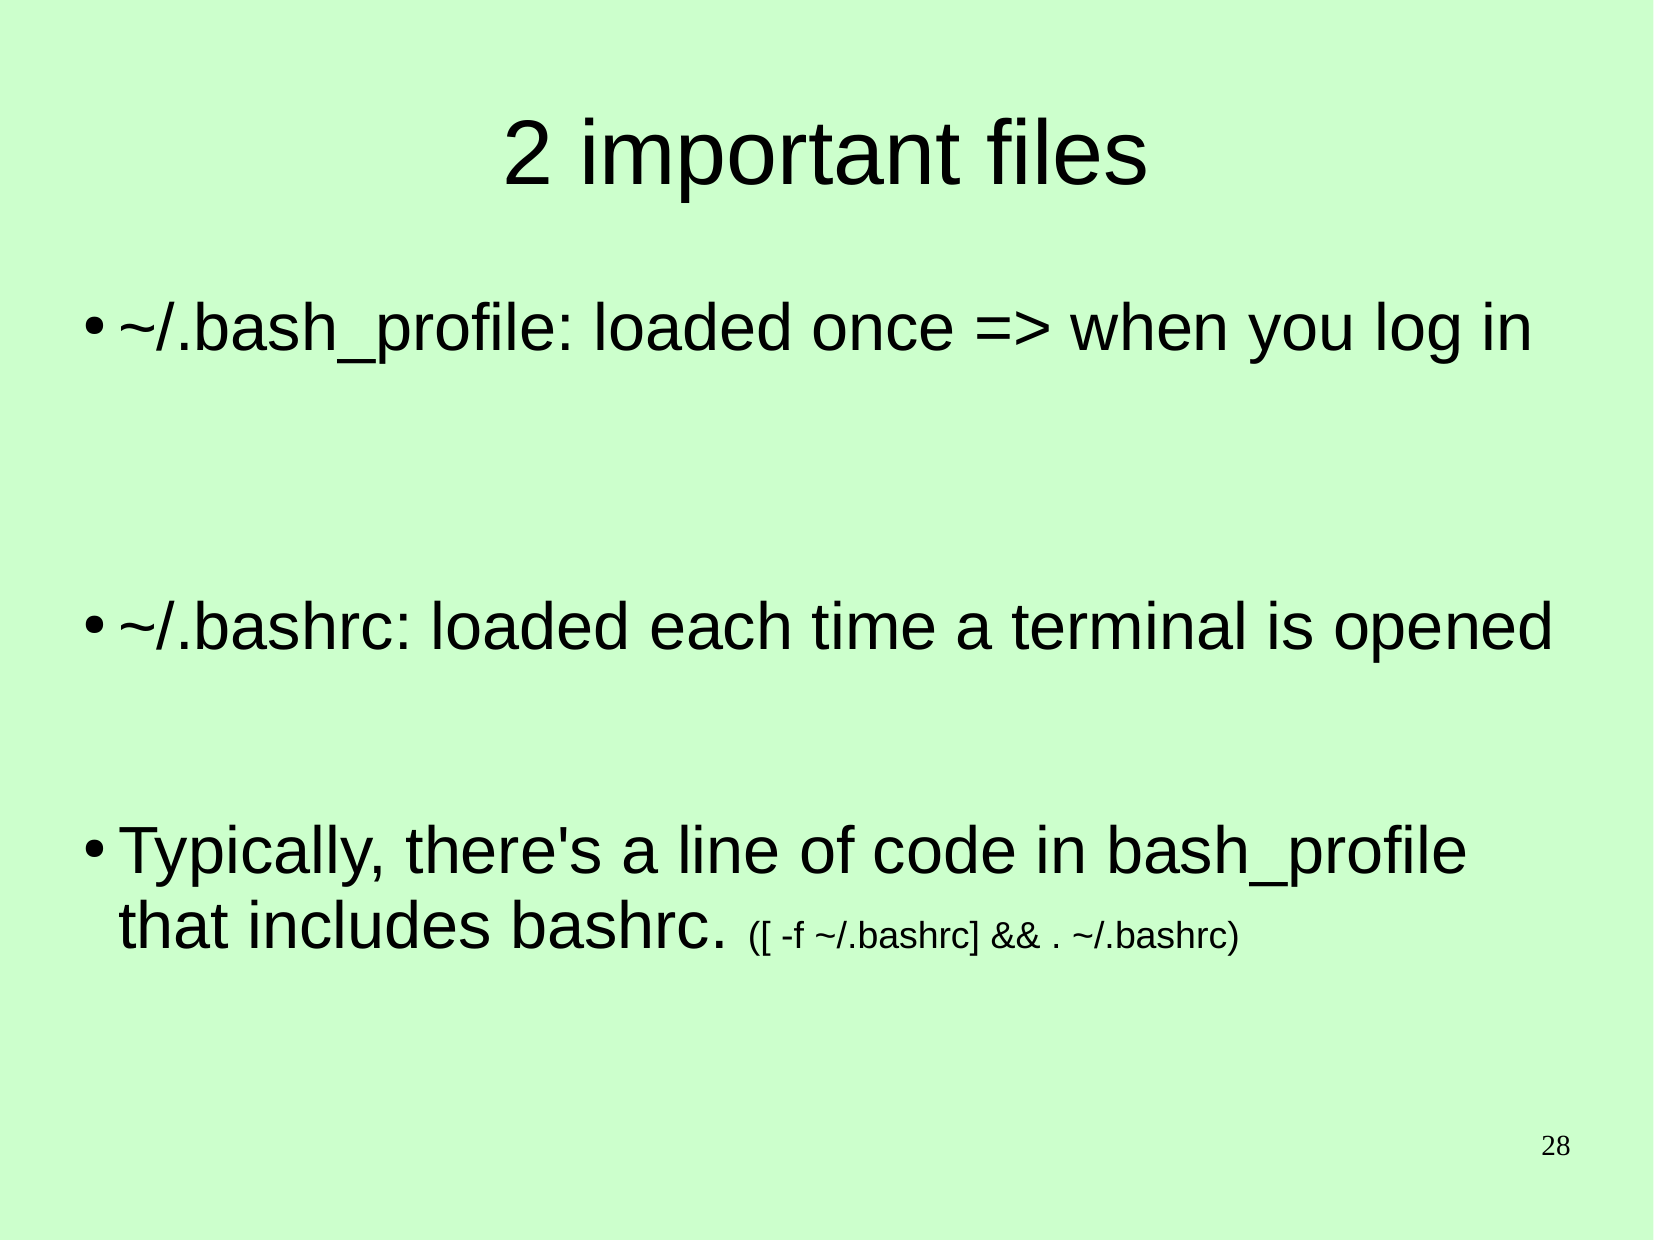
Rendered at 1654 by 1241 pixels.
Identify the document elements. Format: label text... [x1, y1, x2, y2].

title 2 important files [82, 49, 1571, 257]
subtitle ~/.bash_profile: loaded once => when you log in ~/.bashrc: loaded each time a terminal is opened Typically, there's a line of code in bash_profile that includes bashrc. ([ -f ~/.bashrc] && . ~/.bashrc) [82, 290, 1571, 1010]
